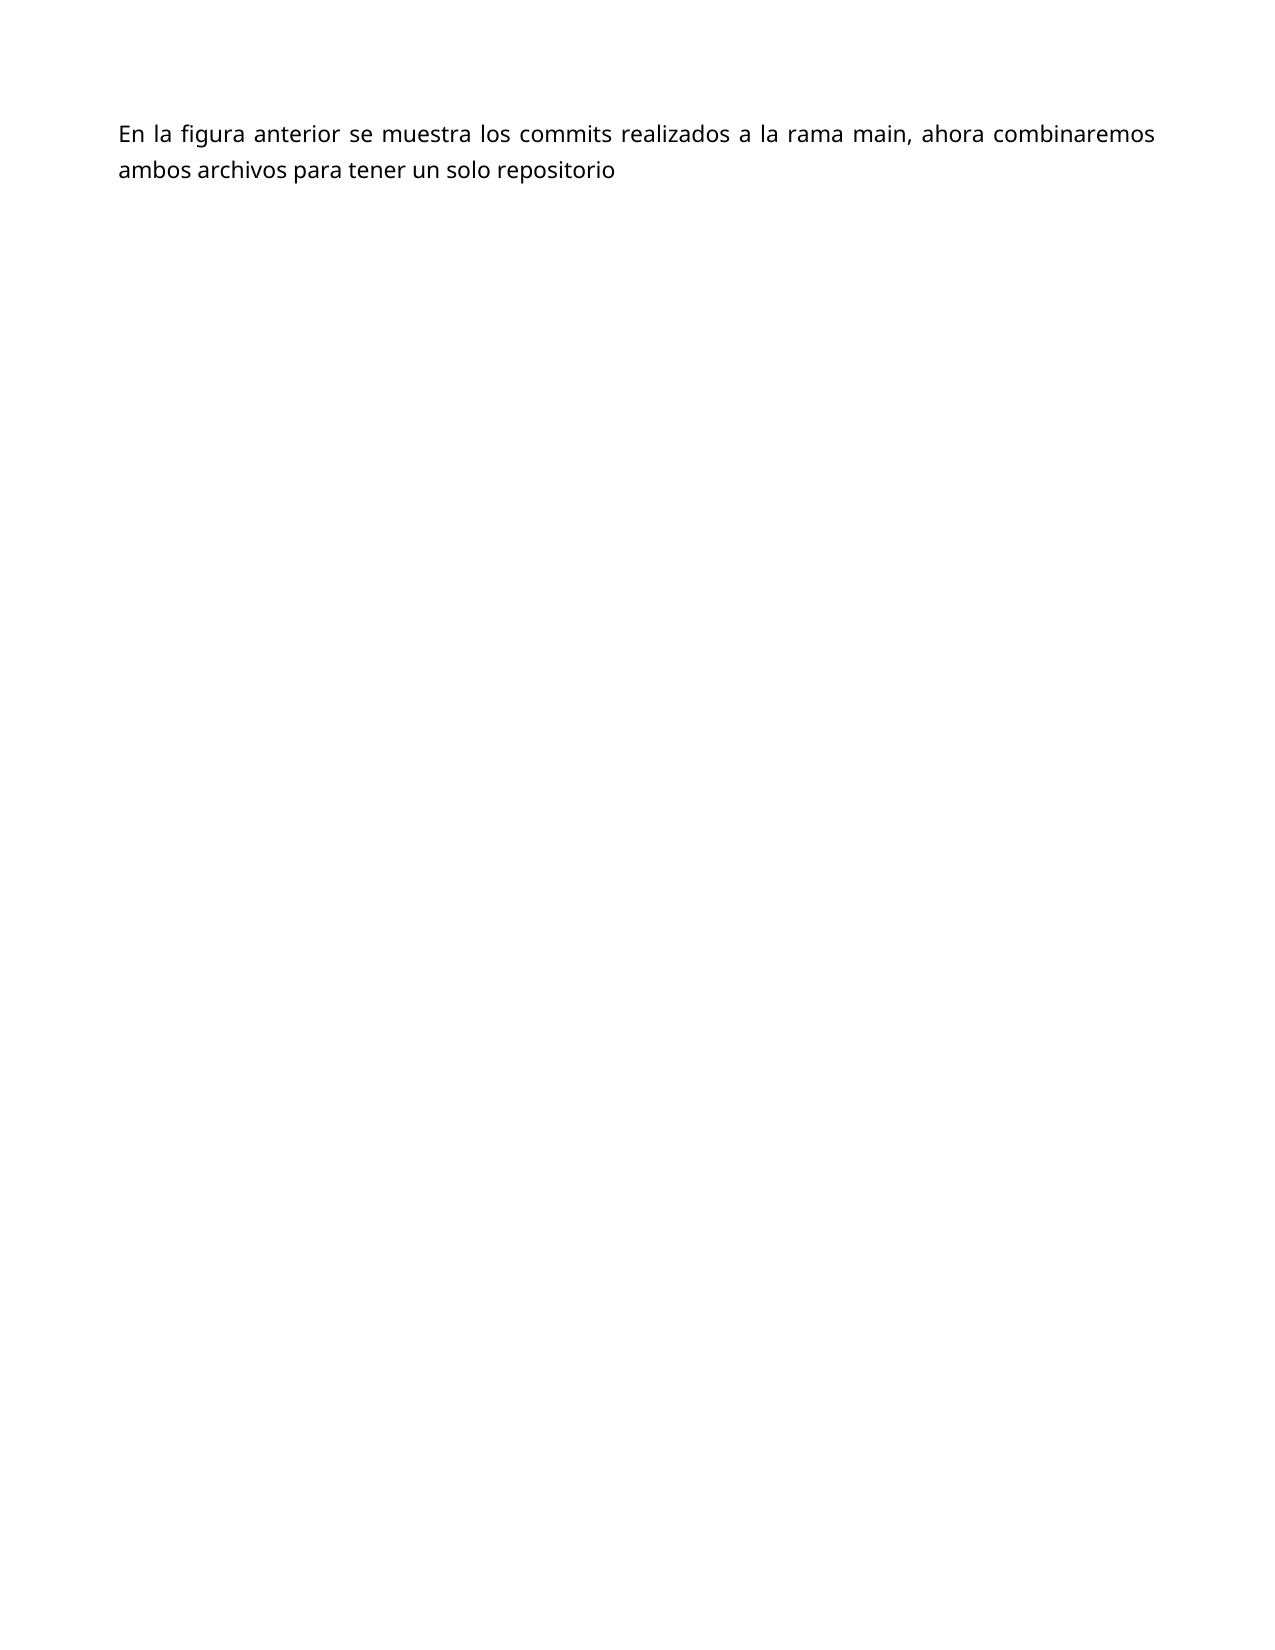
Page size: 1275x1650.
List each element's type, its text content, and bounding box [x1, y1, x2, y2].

text En la figura anterior se muestra los commits realizados a la rama main, ahora combinaremos ambos archivos para tener un solo repositorio [118, 118, 1157, 185]
